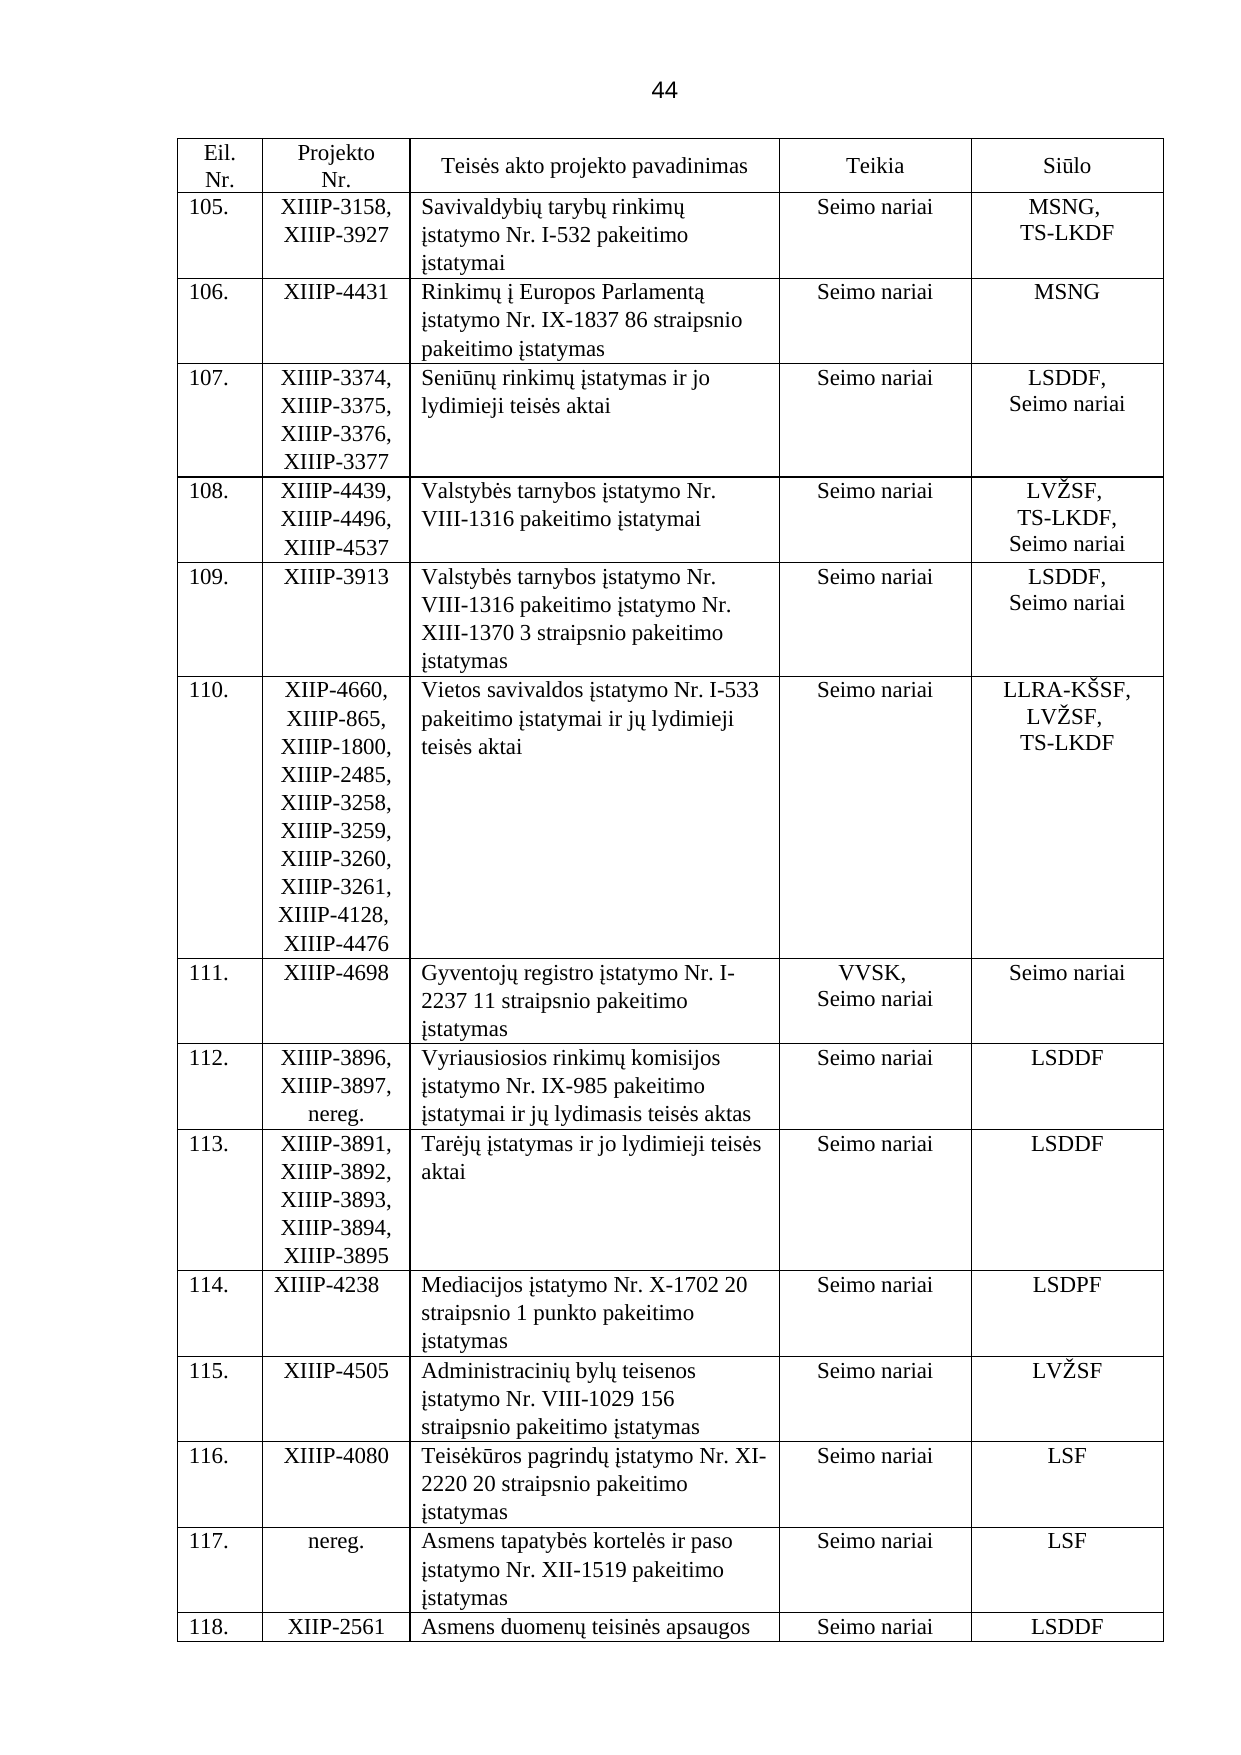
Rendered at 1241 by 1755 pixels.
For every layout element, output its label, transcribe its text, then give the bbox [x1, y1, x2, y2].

table_cell LSDDF [972, 1044, 1163, 1129]
table_cell Seimo nariai [780, 478, 971, 562]
table_cell 107. [178, 364, 262, 476]
table_cell nereg. [263, 1528, 409, 1612]
table_cell 110. [178, 677, 262, 958]
table_cell LVŽSF [972, 1357, 1163, 1441]
table_cell Rinkimų į Europos Parlamentą įstatymo Nr. IX-1837 86 straipsnio pakeitimo įstatymas [411, 279, 779, 363]
table_cell 113. [178, 1130, 262, 1270]
table_cell Savivaldybių tarybų rinkimų įstatymo Nr. I-532 pakeitimo įstatymai [411, 193, 779, 277]
table_cell Seimo nariai [780, 1271, 971, 1356]
table_cell Teisėkūros pagrindų įstatymo Nr. XI-2220 20 straipsnio pakeitimo įstatymas [411, 1442, 779, 1527]
table_cell XIIIP-4698 [263, 959, 409, 1043]
table_cell Valstybės tarnybos įstatymo Nr. VIII-1316 pakeitimo įstatymai [411, 478, 779, 562]
table_cell XIIIP-4439, XIIIP-4496, XIIIP-4537 [263, 478, 409, 562]
table_cell Asmens tapatybės kortelės ir paso įstatymo Nr. XII-1519 pakeitimo įstatymas [411, 1528, 779, 1612]
table_cell Asmens duomenų teisinės apsaugos [411, 1613, 779, 1641]
table_cell LVŽSF, TS-LKDF, Seimo nariai [972, 478, 1163, 562]
table_cell Seniūnų rinkimų įstatymas ir jo lydimieji teisės aktai [411, 364, 779, 476]
table_cell 118. [178, 1613, 262, 1641]
table_cell 106. [178, 279, 262, 363]
table_cell Vyriausiosios rinkimų komisijos įstatymo Nr. IX-985 pakeitimo įstatymai ir jų lydimasis teisės aktas [411, 1044, 779, 1129]
table_cell XIIIP-3374, XIIIP-3375, XIIIP-3376, XIIIP-3377 [263, 364, 409, 476]
table_cell Seimo nariai [780, 1442, 971, 1527]
table_cell LSDDF [972, 1613, 1163, 1641]
table_cell Seimo nariai [780, 193, 971, 277]
table_cell 105. [178, 193, 262, 277]
table_cell Seimo nariai [780, 1613, 971, 1641]
table_cell VVSK, Seimo nariai [780, 959, 971, 1043]
table_cell XIIIP-4505 [263, 1357, 409, 1441]
table_cell MSNG, TS-LKDF [972, 193, 1163, 277]
table_cell MSNG [972, 279, 1163, 363]
table_cell LSDDF, Seimo nariai [972, 364, 1163, 476]
table_cell XIIP-2561 [263, 1613, 409, 1641]
table_cell Seimo nariai [780, 563, 971, 676]
table_cell Administracinių bylų teisenos įstatymo Nr. VIII-1029 156 straipsnio pakeitimo įstatymas [411, 1357, 779, 1441]
table_cell 117. [178, 1528, 262, 1612]
table_cell Mediacijos įstatymo Nr. X-1702 20 straipsnio 1 punkto pakeitimo įstatymas [411, 1271, 779, 1356]
table_cell LSF [972, 1528, 1163, 1612]
table_cell LSDPF [972, 1271, 1163, 1356]
table_cell LSDDF, Seimo nariai [972, 563, 1163, 676]
table_cell XIIP-4660, XIIIP-865, XIIIP-1800, XIIIP-2485, XIIIP-3258, XIIIP-3259, XIIIP-3260, XIIIP-3261, XIIIP-4128, XIIIP-4476 [263, 677, 409, 958]
table_cell XIIIP-3913 [263, 563, 409, 676]
table_cell Seimo nariai [780, 677, 971, 958]
table_cell Seimo nariai [780, 1130, 971, 1270]
table_cell LSDDF [972, 1130, 1163, 1270]
table_cell Seimo nariai [780, 1528, 971, 1612]
table_cell XIIIP-4080 [263, 1442, 409, 1527]
table_cell Vietos savivaldos įstatymo Nr. I-533 pakeitimo įstatymai ir jų lydimieji teisės aktai [411, 677, 779, 958]
table_cell Valstybės tarnybos įstatymo Nr. VIII-1316 pakeitimo įstatymo Nr. XIII-1370 3 straipsnio pakeitimo įstatymas [411, 563, 779, 676]
table_cell 109. [178, 563, 262, 676]
table_cell Seimo nariai [780, 1044, 971, 1129]
table_cell Tarėjų įstatymas ir jo lydimieji teisės aktai [411, 1130, 779, 1270]
table_cell LSF [972, 1442, 1163, 1527]
table_cell 115. [178, 1357, 262, 1441]
table_cell Seimo nariai [780, 1357, 971, 1441]
table_cell Gyventojų registro įstatymo Nr. I-2237 11 straipsnio pakeitimo įstatymas [411, 959, 779, 1043]
table_cell 108. [178, 478, 262, 562]
table_cell XIIIP-3891, XIIIP-3892, XIIIP-3893, XIIIP-3894, XIIIP-3895 [263, 1130, 409, 1270]
table_cell Seimo nariai [972, 959, 1163, 1043]
table_cell 111. [178, 959, 262, 1043]
table_cell XIIIP-3158, XIIIP-3927 [263, 193, 409, 277]
table_header Siūlo [972, 139, 1163, 192]
table_header Teikia [780, 139, 971, 192]
table_cell 116. [178, 1442, 262, 1527]
table_cell LLRA-KŠSF, LVŽSF, TS-LKDF [972, 677, 1163, 958]
table_cell 114. [178, 1271, 262, 1356]
table_header Eil. Nr. [178, 139, 262, 192]
table_cell XIIIP-4238 [263, 1271, 409, 1356]
table_cell XIIIP-3896, XIIIP-3897, nereg. [263, 1044, 409, 1129]
table_cell Seimo nariai [780, 364, 971, 476]
table_header Teisės akto projekto pavadinimas [411, 139, 779, 192]
table_cell Seimo nariai [780, 279, 971, 363]
table_cell XIIIP-4431 [263, 279, 409, 363]
table_cell 112. [178, 1044, 262, 1129]
table_header Projekto Nr. [263, 139, 409, 192]
